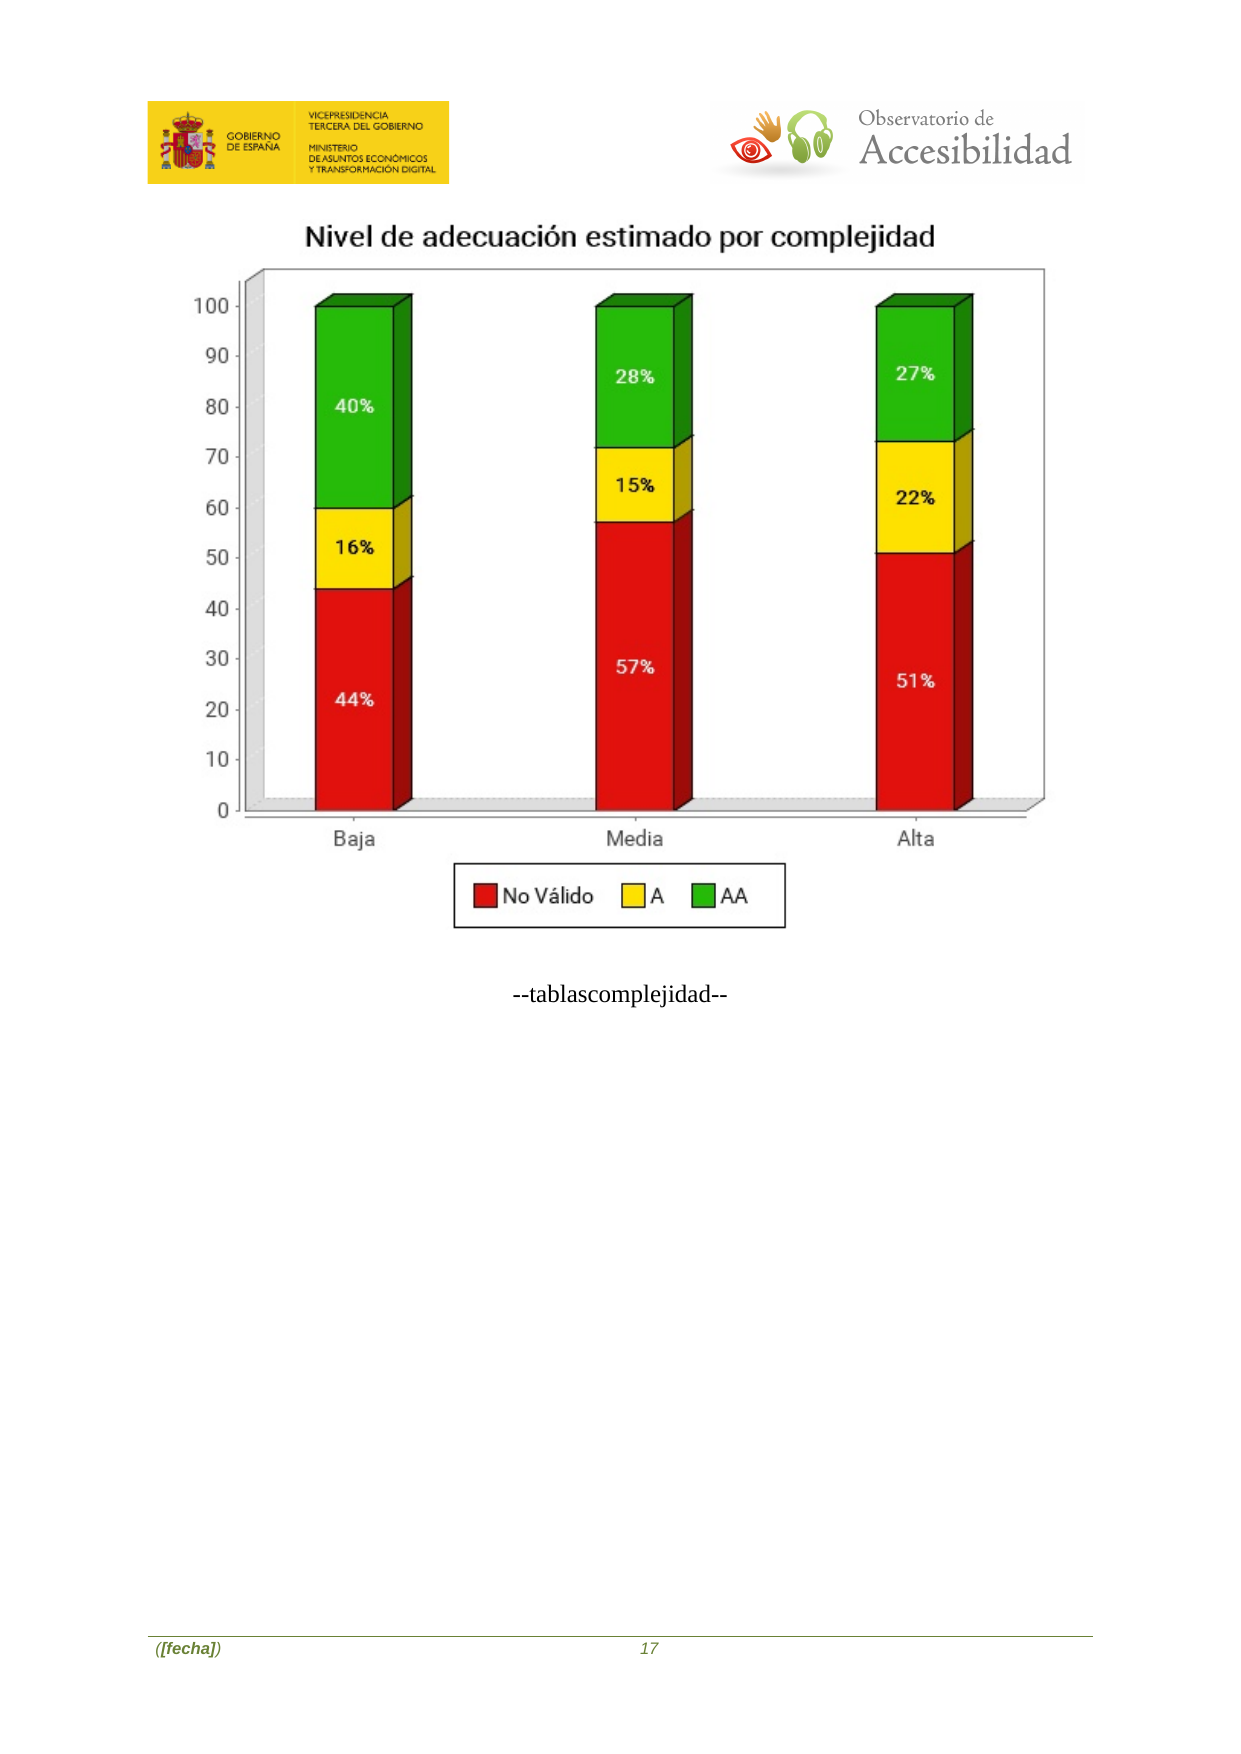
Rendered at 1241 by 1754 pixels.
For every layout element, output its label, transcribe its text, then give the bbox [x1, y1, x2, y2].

picture [178, 219, 1062, 930]
picture [147, 101, 450, 184]
text --tablascomplejidad-- [148, 979, 1092, 1007]
picture [710, 101, 1086, 184]
